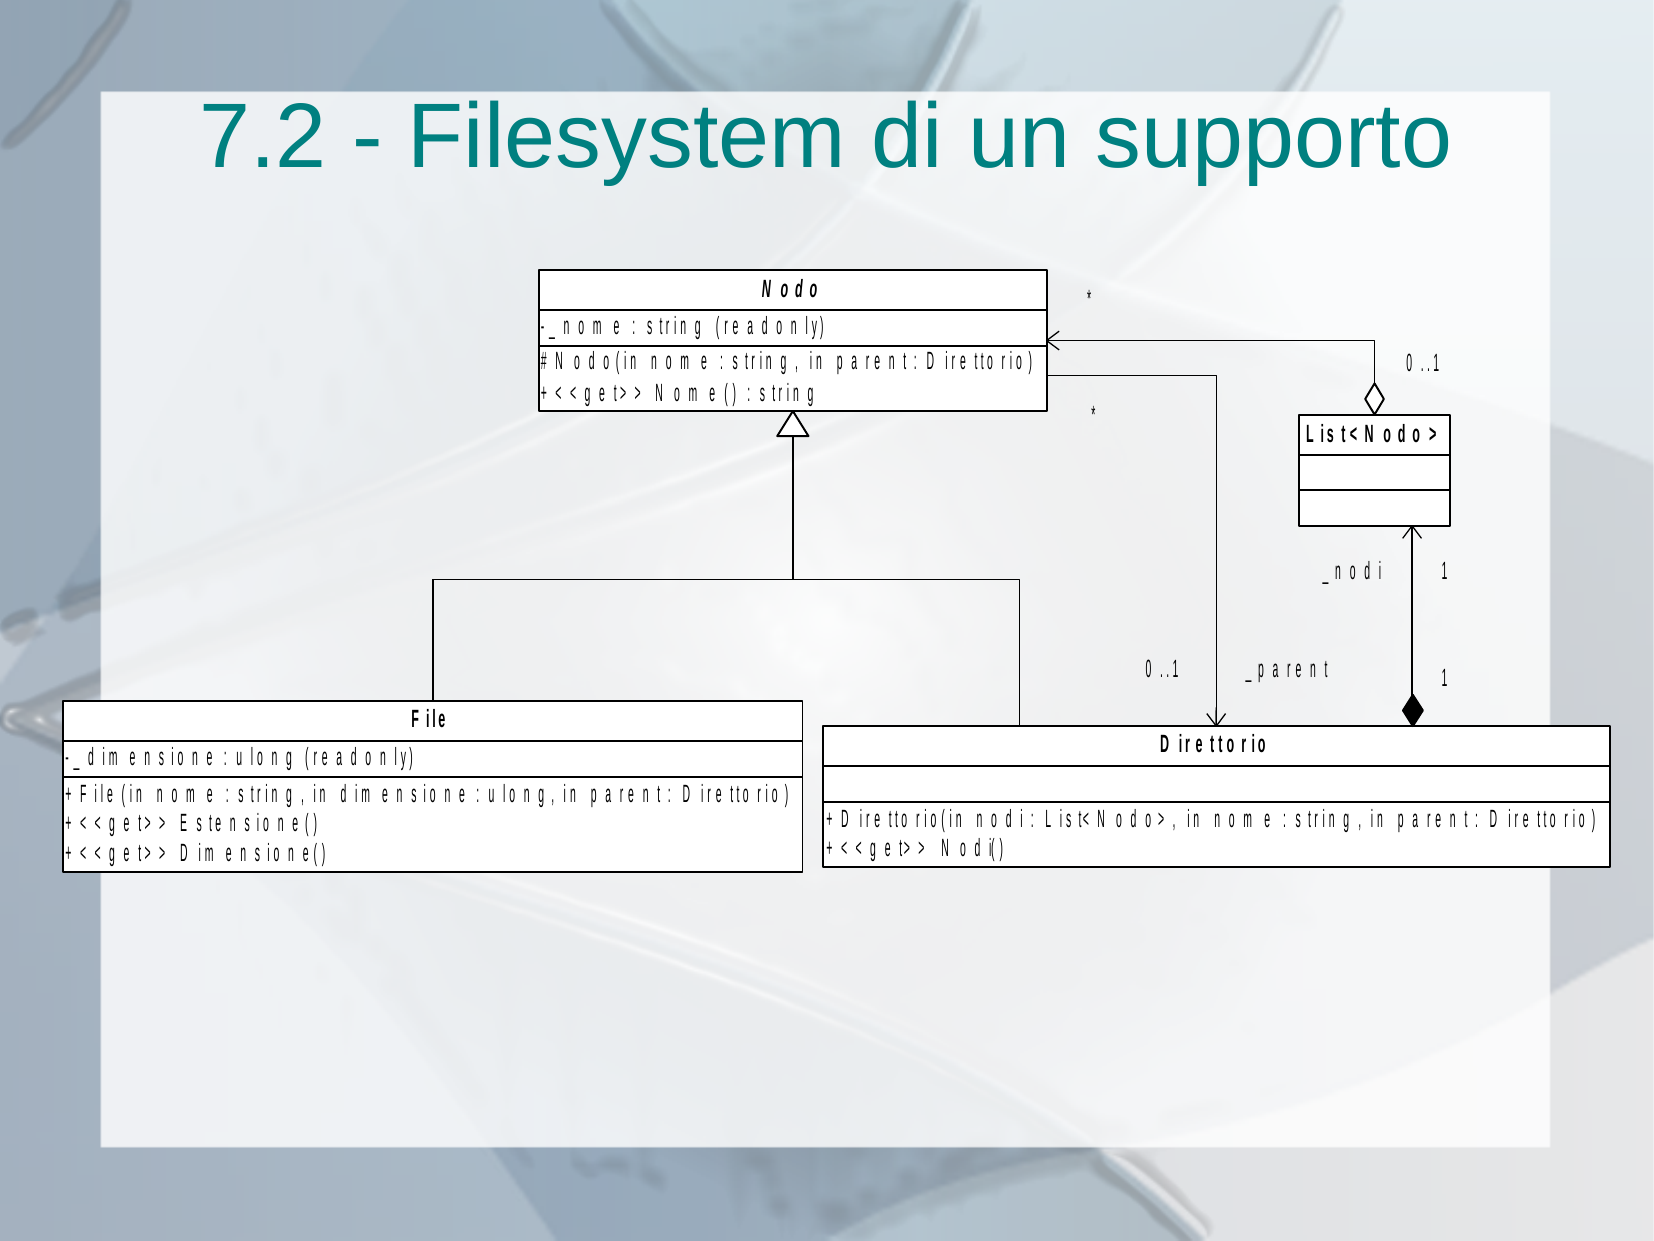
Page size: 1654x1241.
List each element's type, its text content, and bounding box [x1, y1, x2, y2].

picture [0, 0, 1654, 1241]
title 7.2 - Filesystem di un supporto [118, 31, 1536, 239]
